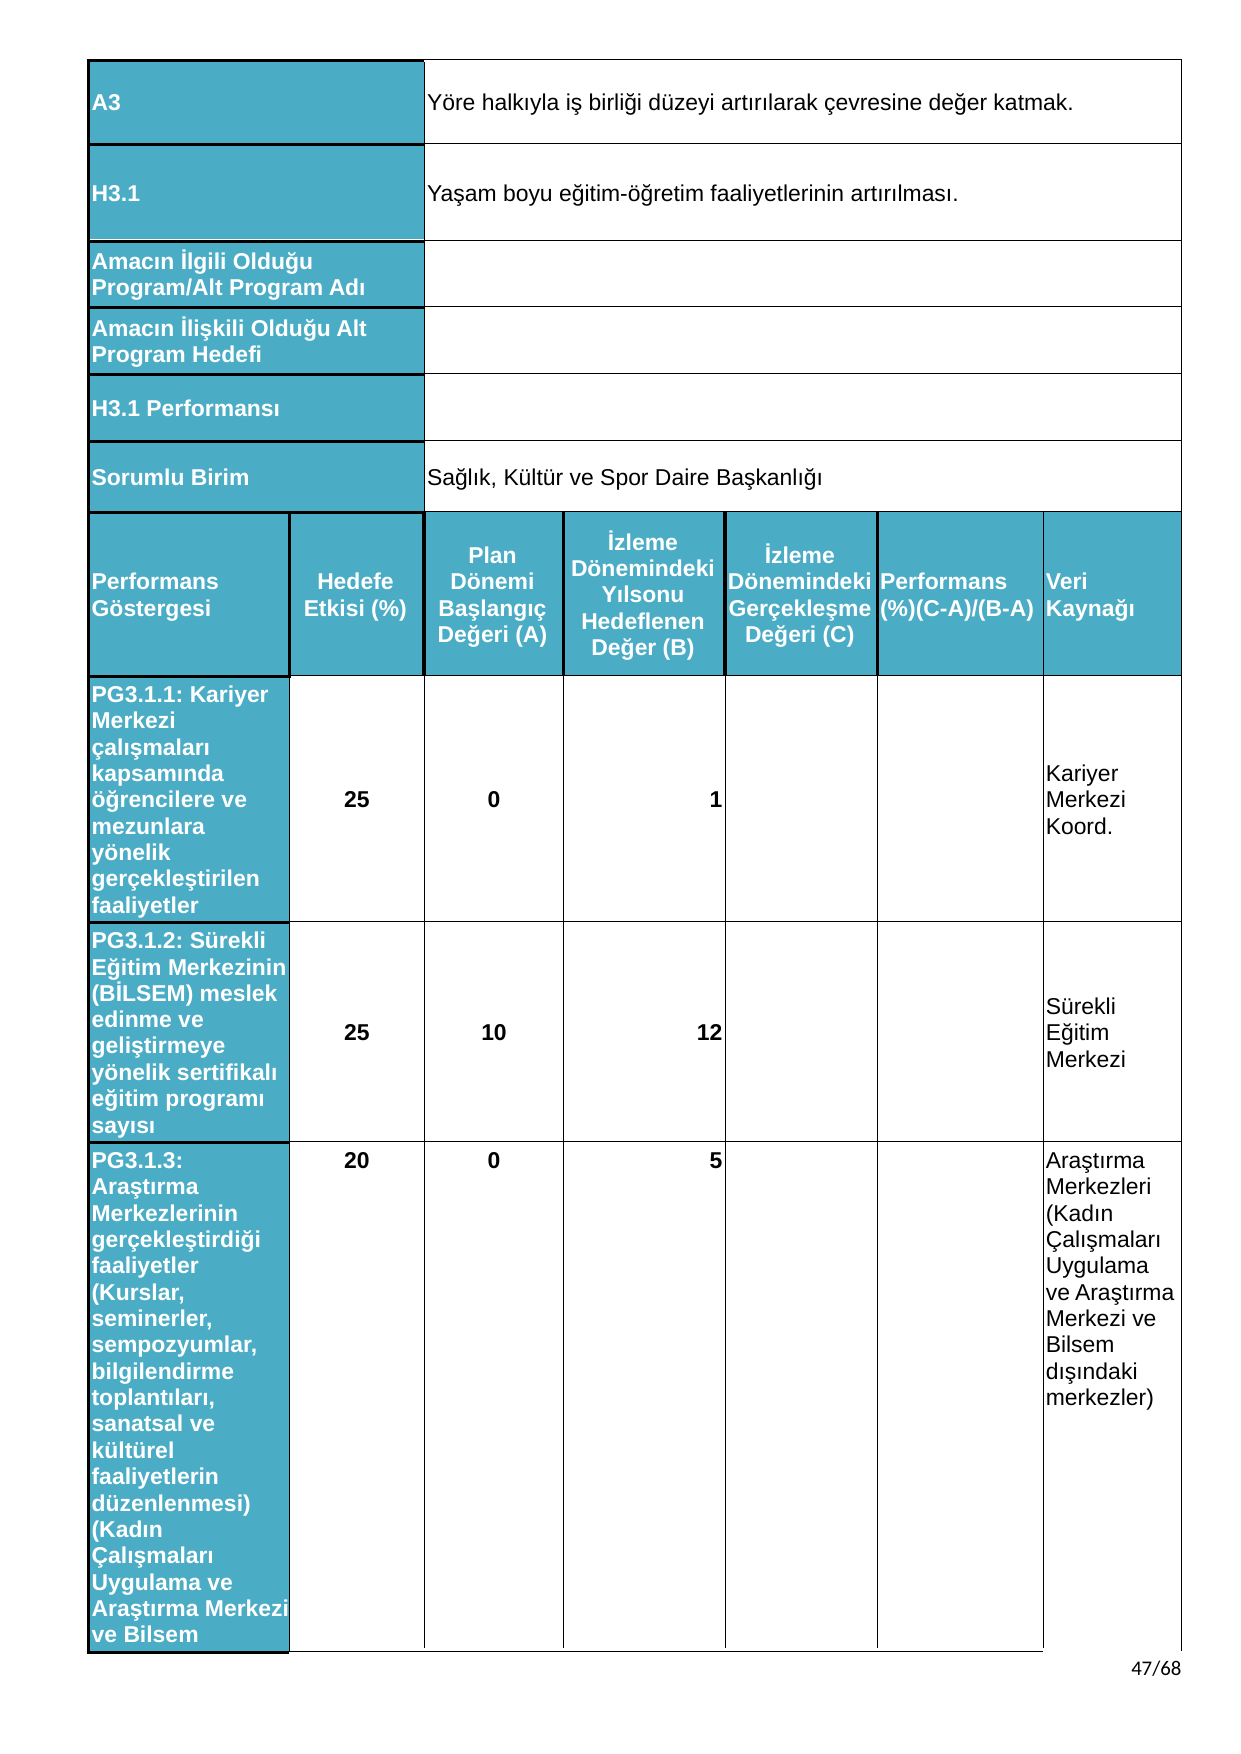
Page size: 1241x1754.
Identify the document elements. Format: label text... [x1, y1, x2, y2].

table_cell 5 [564, 1142, 725, 1651]
table_cell Sürekli Eğitim Merkezi [1044, 922, 1181, 1141]
table_cell Plan Dönemi Başlangıç Değeri (A) [426, 512, 562, 675]
table_cell Kariyer Merkezi Koord. [1044, 676, 1181, 921]
table_cell [425, 374, 1181, 440]
table_cell PG3.1.3: Araştırma Merkezlerinin gerçekleştirdiği faaliyetler (Kurslar, seminerler, sempozyumlar, bilgilendirme toplantıları, sanatsal ve kültürel faaliyetlerin düzenlenmesi) (Kadın Çalışmaları Uygulama ve Araştırma Merkezi ve Bilsem [90, 1144, 289, 1651]
table_cell [878, 922, 1043, 1141]
table_cell 20 [290, 1142, 424, 1651]
table_cell H3.1 [90, 146, 424, 239]
table_cell İzleme Dönemindeki Yılsonu Hedeflenen Değer (B) [565, 512, 723, 675]
table_cell [726, 676, 877, 921]
table_cell A3 [90, 62, 424, 143]
table_cell Amacın İlişkili Olduğu Alt Program Hedefi [90, 309, 424, 373]
table_cell 10 [425, 922, 563, 1141]
table_cell [425, 307, 1181, 373]
table_cell 0 [424, 1142, 563, 1651]
table_cell Veri Kaynağı [1044, 512, 1181, 675]
table_cell Hedefe Etkisi (%) [291, 514, 422, 675]
table_cell Araştırma Merkezleri (Kadın Çalışmaları Uygulama ve Araştırma Merkezi ve Bilsem dışındaki merkezler) [1043, 1142, 1181, 1651]
table_cell Performans Göstergesi [90, 514, 288, 675]
table_cell [878, 676, 1043, 921]
table_cell [725, 1142, 877, 1651]
table_cell [726, 922, 877, 1141]
table_cell Sorumlu Birim [90, 443, 424, 511]
table_cell 1 [564, 676, 725, 921]
table_cell 25 [290, 922, 424, 1141]
table_cell Performans (%)(C-A)/(B-A) [879, 512, 1043, 675]
table_cell İzleme Dönemindeki Gerçekleşme Değeri (C) [727, 512, 876, 675]
table_cell Amacın İlgili Olduğu Program/Alt Program Adı [90, 243, 424, 306]
table_cell [877, 1142, 1043, 1651]
table_cell 12 [564, 922, 725, 1141]
table_cell 0 [425, 676, 563, 921]
table_cell [425, 241, 1181, 306]
table_cell PG3.1.2: Sürekli Eğitim Merkezinin (BİLSEM) meslek edinme ve geliştirmeye yönelik sertifikalı eğitim programı sayısı [90, 924, 289, 1141]
table_cell H3.1 Performansı [90, 376, 424, 440]
table_cell PG3.1.1: Kariyer Merkezi çalışmaları kapsamında öğrencilere ve mezunlara yönelik gerçekleştirilen faaliyetler [90, 678, 289, 921]
table_cell Sağlık, Kültür ve Spor Daire Başkanlığı [425, 441, 1181, 511]
table_cell 25 [290, 676, 424, 921]
table_cell Yaşam boyu eğitim-öğretim faaliyetlerinin artırılması. [425, 144, 1181, 239]
table_cell Yöre halkıyla iş birliği düzeyi artırılarak çevresine değer katmak. [424, 60, 1181, 143]
